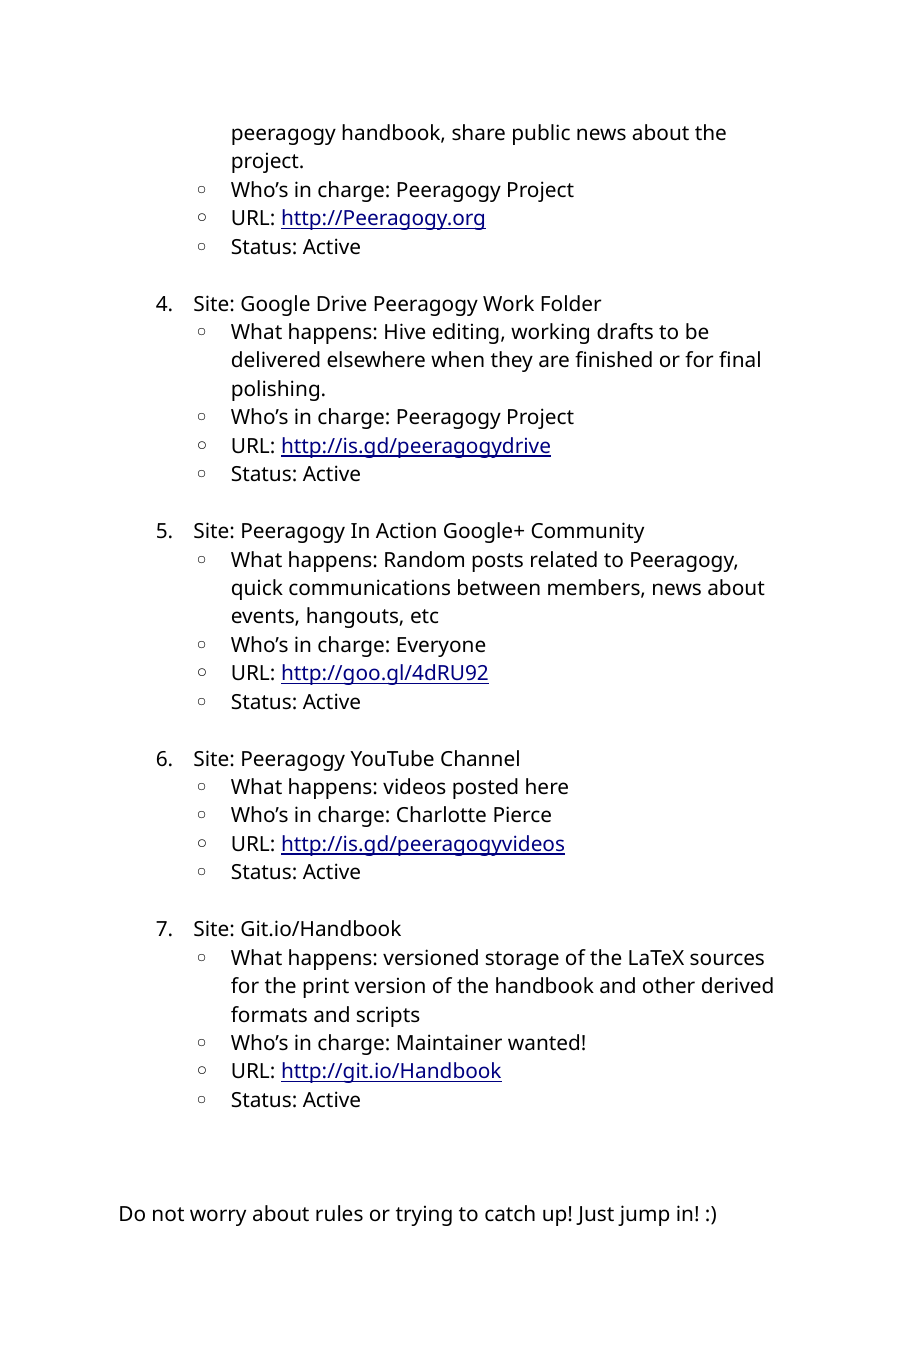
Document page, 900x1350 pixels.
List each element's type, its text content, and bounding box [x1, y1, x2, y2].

list Status: Active [193, 232, 782, 260]
list Who’s in charge: Peeragogy Project [193, 402, 782, 431]
list URL: http://Peeragogy.org [193, 203, 782, 232]
list Site: Peeragogy YouTube Channel [156, 744, 782, 772]
list URL: http://is.gd/peeragogydrive [193, 431, 782, 459]
list Status: Active [193, 1085, 782, 1113]
text Do not worry about rules or trying to catch up! Just jump in! :) [118, 1199, 782, 1227]
list What happens: Random posts related to Peeragogy, quick communications between members, news about events, hangouts, etc [193, 545, 782, 630]
list URL: http://git.io/Handbook [193, 1057, 782, 1085]
list URL: http://is.gd/peeragogyvideos [193, 829, 782, 857]
list Status: Active [193, 459, 782, 488]
list Who’s in charge: Maintainer wanted! [193, 1028, 782, 1057]
list Site: Git.io/Handbook [156, 914, 782, 943]
list Status: Active [193, 687, 782, 715]
list Site: Google Drive Peeragogy Work Folder [156, 289, 782, 317]
list peeragogy handbook, share public news about the project. [193, 118, 782, 175]
list Who’s in charge: Charlotte Pierce [193, 801, 782, 829]
list Who’s in charge: Peeragogy Project [193, 175, 782, 203]
list URL: http://goo.gl/4dRU92 [193, 658, 782, 687]
list What happens: videos posted here [193, 772, 782, 801]
list Status: Active [193, 857, 782, 886]
list Who’s in charge: Everyone [193, 630, 782, 658]
list What happens: versioned storage of the LaTeX sources for the print version of the handbook and other derived formats and scripts [193, 943, 782, 1028]
list What happens: Hive editing, working drafts to be delivered elsewhere when they are finished or for final polishing. [193, 317, 782, 402]
list Site: Peeragogy In Action Google+ Community [156, 516, 782, 545]
